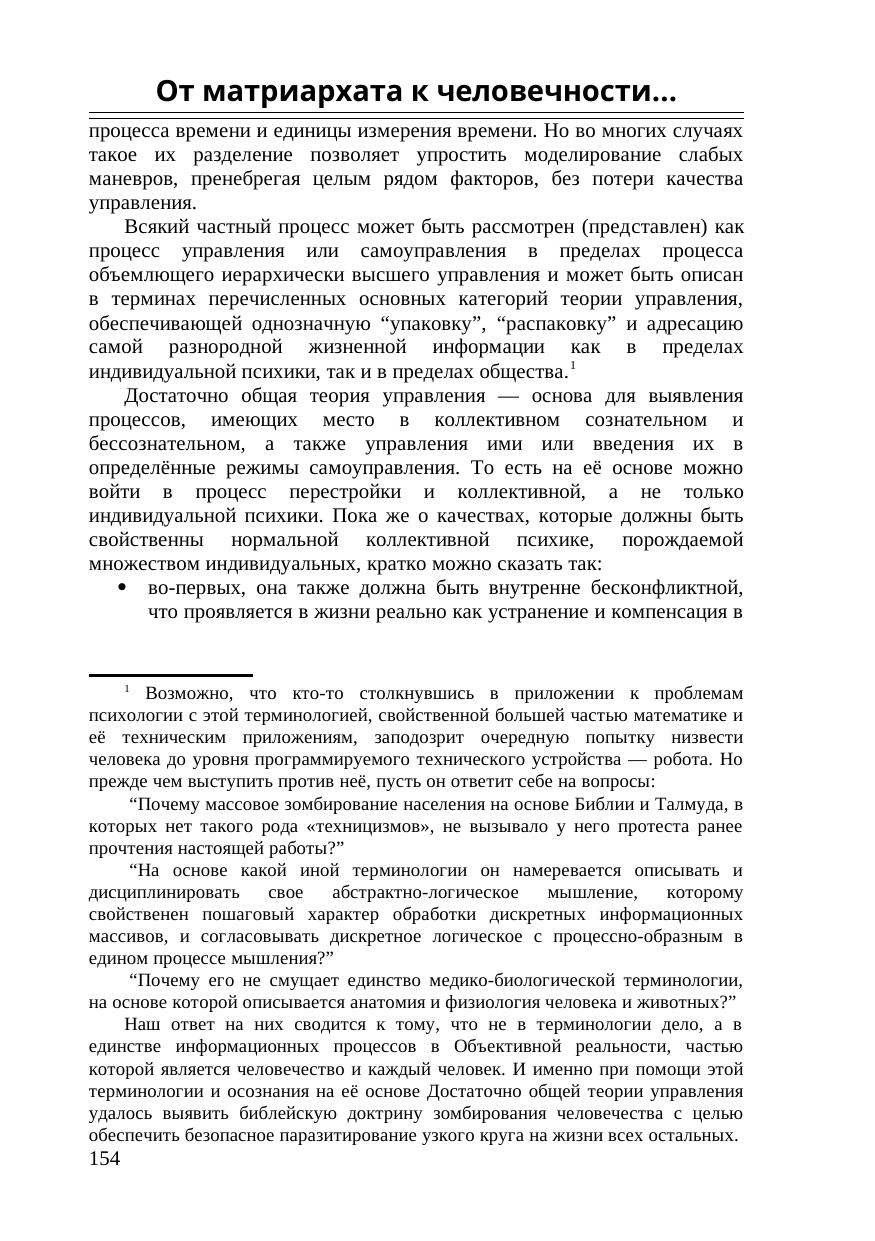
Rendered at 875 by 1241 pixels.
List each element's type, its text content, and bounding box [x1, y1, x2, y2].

text Всякий частный процесс может быть рассмотрен (пред­став­лен) как процесс управления или самоуправления в пределах процесса объемлющего иерархически высшего управления и может быть описан в терминах перечисленных основных категорий теории управления, обеспечивающей однозначную “упаковку”, “распаковку” и адресацию самой разнородной жизненной информации как в пределах индивидуальной психики, так и в пределах общества. [89, 214, 744, 382]
text Возможно, что кто-то столкнувшись в приложении к проблемам психологии с этой терминологией, свойственной большей частью математике и её техническим приложениям, заподозрит очередную попытку низвести человека до уровня программируемого технического устройства — робота. Но прежде чем выступить против неё, пусть он ответит себе на вопросы: [89, 682, 744, 792]
text процесса времени и единицы измерения времени. Но во многих случаях такое их разделение позволяет упростить моделирование слабых маневров, пренебрегая целым рядом факторов, без потери качества управления. [89, 119, 744, 214]
text “Почему его не смущает единство медико-биологической терминологии, на основе которой описывается анатомия и физиология человека и животных?” [89, 969, 744, 1013]
text Достаточно общая теория управления — основа для выявления процессов, имеющих место в коллективном сознательном и бессознательном, а также управления ими или введения их в определённые режимы самоуправления. То есть на её основе можно войти в процесс перестройки и коллективной, а не только индивидуальной психики. Пока же о качествах, которые должны быть свойственны нормальной коллективной психике, порождаемой множеством индивидуальных, кратко можно сказать так: [89, 382, 744, 575]
text “На основе какой иной терминологии он намеревается описывать и дисциплинировать свое абстрактно-логическое мышление, которому свойственен пошаговый характер обработки дискретных информационных массивов, и согласовывать дискретное логическое с процессно-образным в едином процессе мышления?” [89, 858, 744, 969]
text Наш ответ на них сводится к тому, что не в терминологии дело, а в единстве информационных процессов в Объективной реальности, частью которой является человечество и каждый человек. И именно при помощи этой терминологии и осознания на её основе Достаточно общей теории управления удалось выявить библейскую доктрину зомбирования человечества с целью обеспечить безопасное паразитирование узкого круга на жизни всех остальных. [89, 1013, 744, 1145]
text “Почему массовое зомбирование населения на основе Библии и Талмуда, в которых нет такого рода «техницизмов», не вызывало у него протеста ранее прочтения настоящей работы?” [89, 792, 744, 858]
list во-первых, она также должна быть внутренне бесконфликтной, что проявляется в жизни реально как устранение и компенсация в [118, 575, 744, 623]
